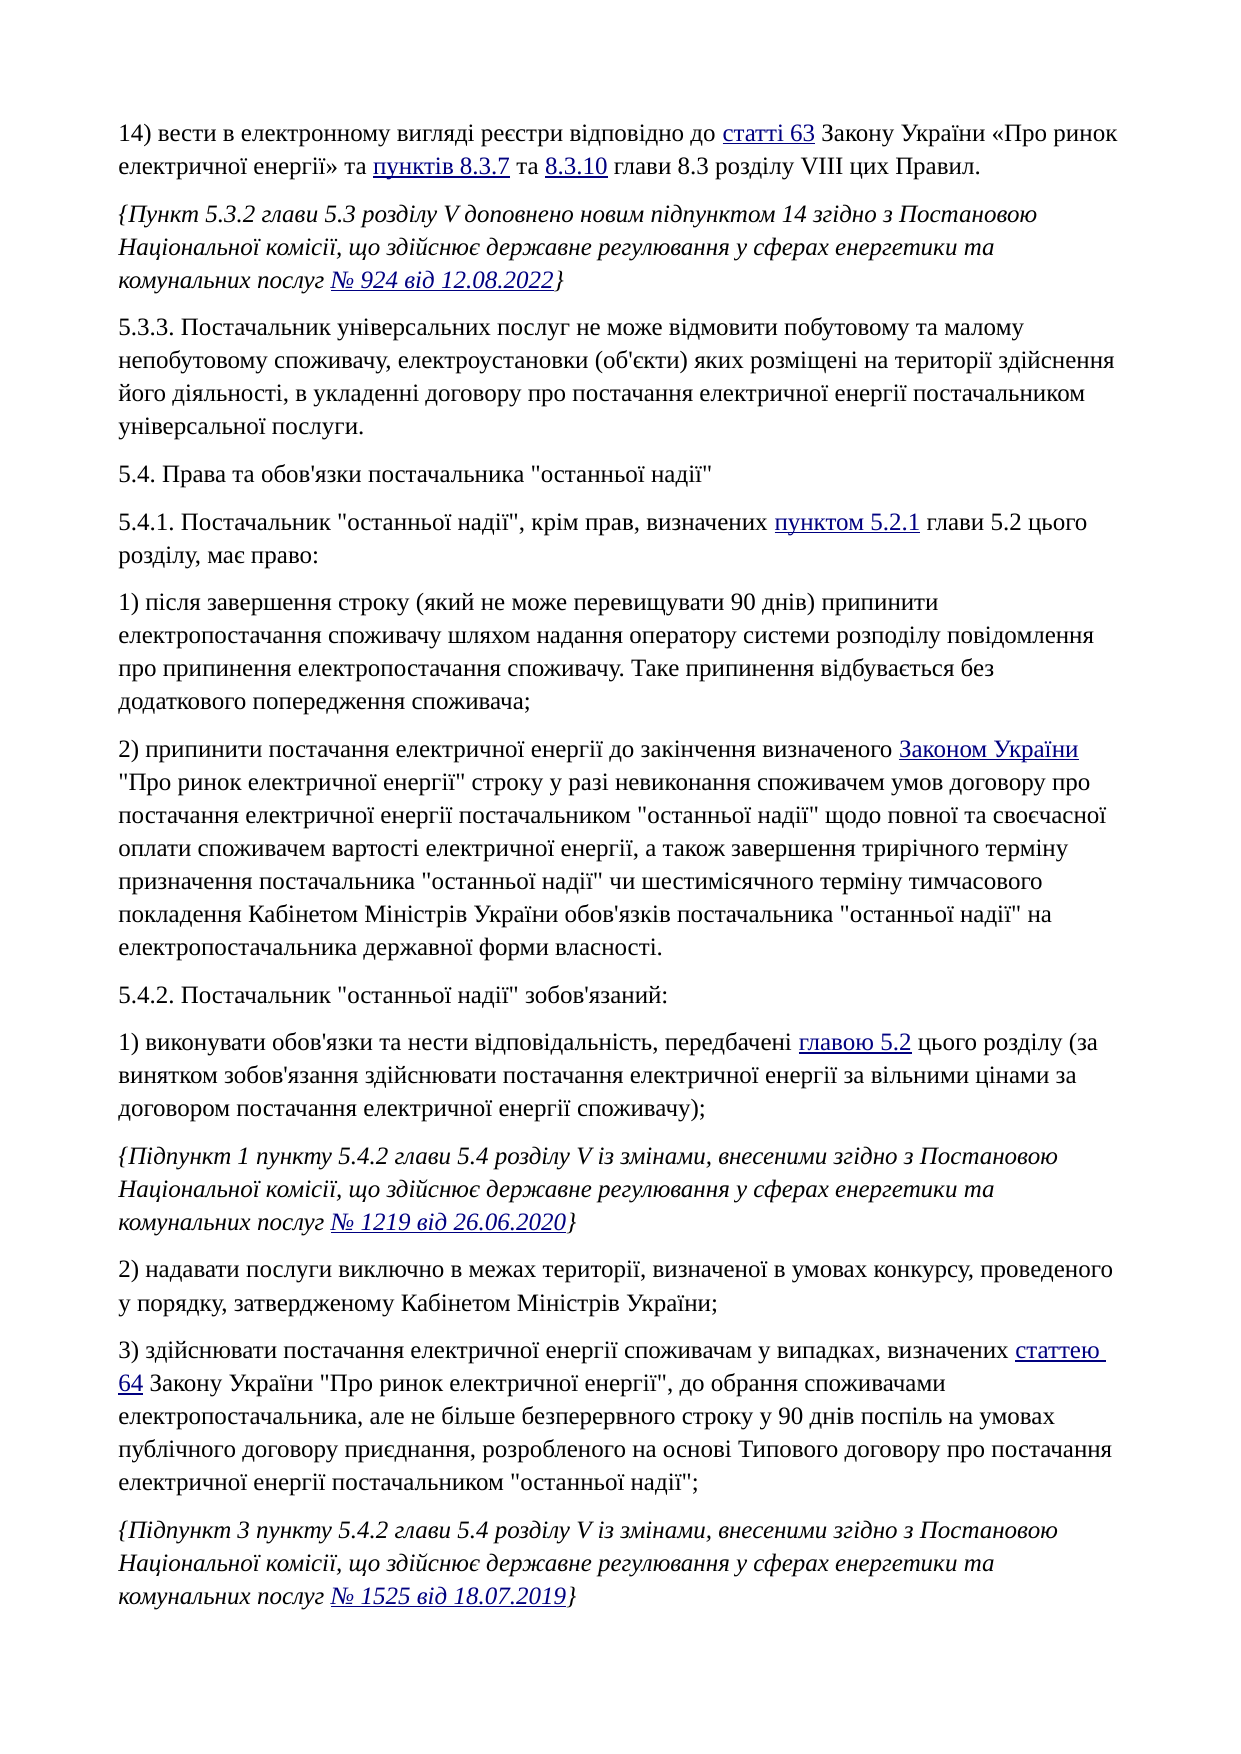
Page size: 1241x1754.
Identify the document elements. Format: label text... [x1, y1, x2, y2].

text {Пункт 5.3.2 глави 5.3 розділу V доповнено новим підпунктом 14 згідно з Постановою Національної комісії, що здійснює державне регулювання у сферах енергетики та комунальних послуг № 924 від 12.08.2022} [118, 199, 1122, 293]
text {Підпункт 1 пункту 5.4.2 глави 5.4 розділу V із змінами, внесеними згідно з Постановою Національної комісії, що здійснює державне регулювання у сферах енергетики та комунальних послуг № 1219 від 26.06.2020} [118, 1141, 1122, 1236]
text 5.4.2. Постачальник "останньої надії" зобов'язаний: [118, 980, 1122, 1008]
text 1) після завершення строку (який не може перевищувати 90 днів) припинити електропостачання споживачу шляхом надання оператору системи розподілу повідомлення про припинення електропостачання споживачу. Таке припинення відбувається без додаткового попередження споживача; [118, 587, 1122, 715]
text 1) виконувати обов'язки та нести відповідальність, передбачені главою 5.2 цього розділу (за винятком зобов'язання здійснювати постачання електричної енергії за вільними цінами за договором постачання електричної енергії споживачу); [118, 1027, 1122, 1122]
text 3) здійснювати постачання електричної енергії споживачам у випадках, визначених статтею 64 Закону України "Про ринок електричної енергії", до обрання споживачами електропостачальника, але не більше безперервного строку у 90 днів поспіль на умовах публічного договору приєднання, розробленого на основі Типового договору про постачання електричної енергії постачальником "останньої надії"; [118, 1335, 1122, 1496]
text 2) припинити постачання електричної енергії до закінчення визначеного Законом України "Про ринок електричної енергії" строку у разі невиконання споживачем умов договору про постачання електричної енергії постачальником "останньої надії" щодо повної та своєчасної оплати споживачем вартості електричної енергії, а також завершення трирічного терміну призначення постачальника "останньої надії" чи шестимісячного терміну тимчасового покладення Кабінетом Міністрів України обов'язків постачальника "останньої надії" на електропостачальника державної форми власності. [118, 734, 1122, 961]
text 5.4.1. Постачальник "останньої надії", крім прав, визначених пунктом 5.2.1 глави 5.2 цього розділу, має право: [118, 507, 1122, 568]
text 5.3.3. Постачальник універсальних послуг не може відмовити побутовому та малому непобутовому споживачу, електроустановки (об'єкти) яких розміщені на території здійснення його діяльності, в укладенні договору про постачання електричної енергії постачальником універсальної послуги. [118, 312, 1122, 440]
text 14) вести в електронному вигляді реєстри відповідно до статті 63 Закону України «Про ринок електричної енергії» та пунктів 8.3.7 та 8.3.10 глави 8.3 розділу VІІІ цих Правил. [118, 118, 1122, 180]
text 5.4. Права та обов'язки постачальника "останньої надії" [118, 459, 1122, 488]
text {Підпункт 3 пункту 5.4.2 глави 5.4 розділу V із змінами, внесеними згідно з Постановою Національної комісії, що здійснює державне регулювання у сферах енергетики та комунальних послуг № 1525 від 18.07.2019} [118, 1515, 1122, 1610]
text 2) надавати послуги виключно в межах території, визначеної в умовах конкурсу, проведеного у порядку, затвердженому Кабінетом Міністрів України; [118, 1254, 1122, 1316]
